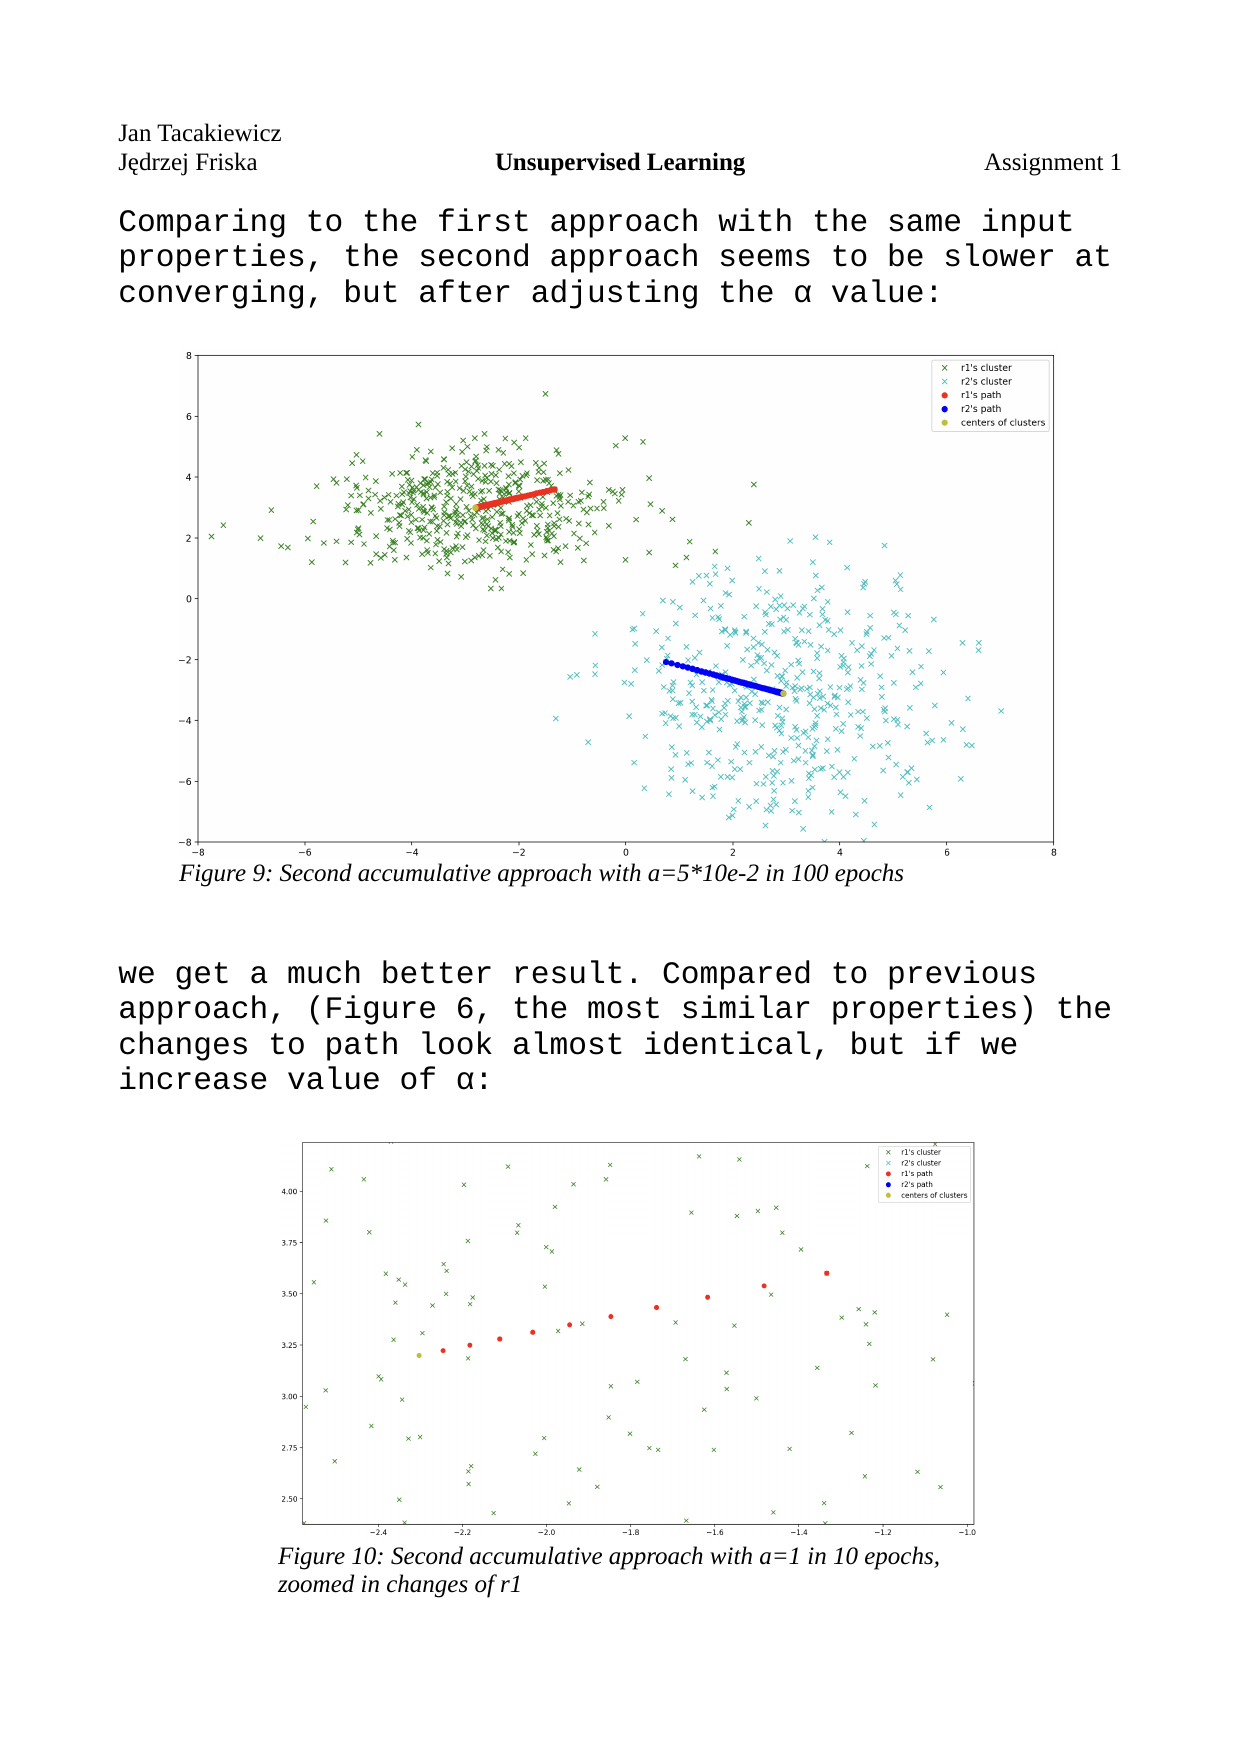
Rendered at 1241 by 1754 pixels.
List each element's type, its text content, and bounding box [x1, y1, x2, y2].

text Comparing to the first approach with the same input properties, the second approach seems to be slower at converging, but after adjusting the α value: [118, 205, 1122, 311]
text Figure 10: Second accumulative approach with a=1 in 10 epochs, zoomed in changes of r1 [278, 1541, 981, 1598]
text Figure 9: Second accumulative approach with a=5*10e-2 in 100 epochs [179, 858, 1061, 886]
picture [178, 349, 1062, 858]
text we get a much better result. Compared to previous approach, (Figure 6, the most similar properties) the changes to path look almost identical, but if we increase value of α: [118, 957, 1122, 1099]
picture [277, 1137, 982, 1541]
